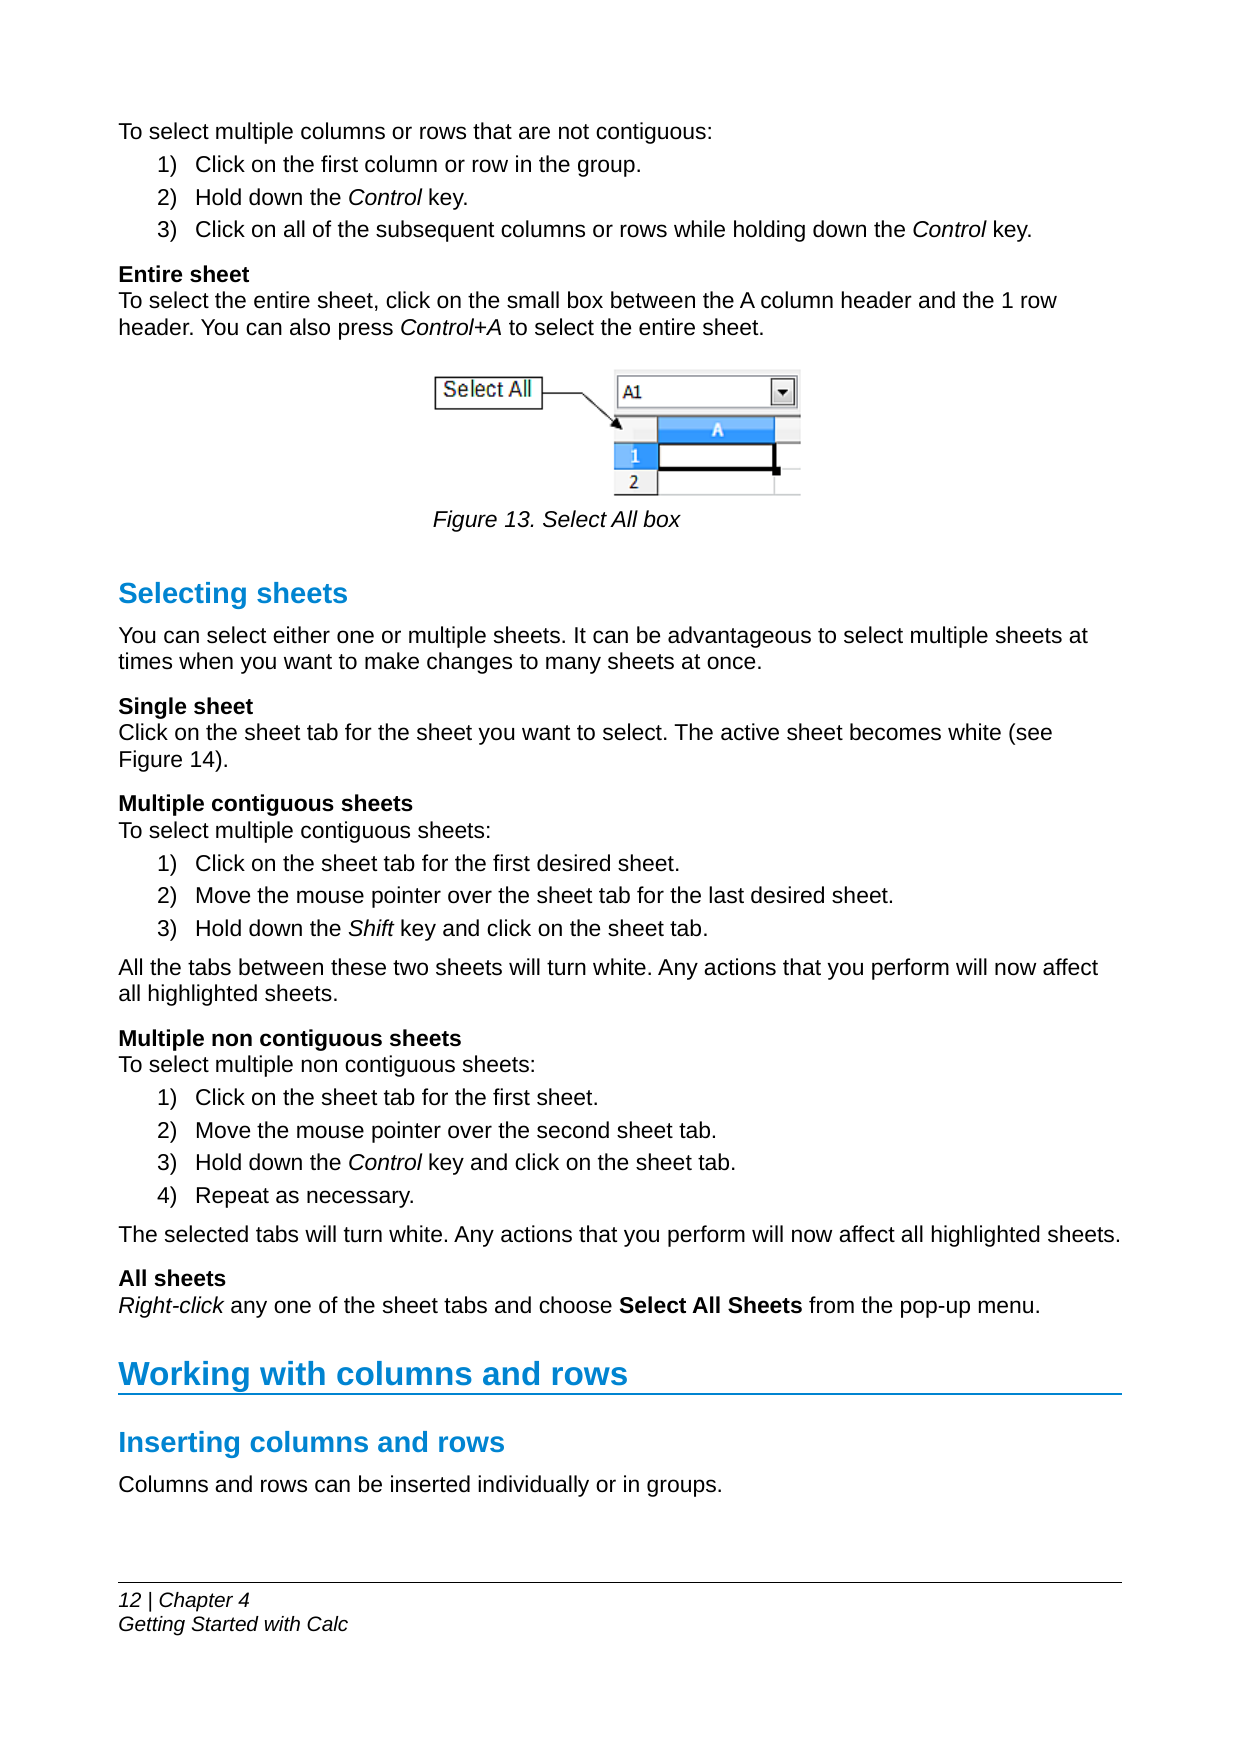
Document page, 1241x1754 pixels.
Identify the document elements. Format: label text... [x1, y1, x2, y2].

text The selected tabs will turn white. Any actions that you perform will now affect all highlighted sheets. [118, 1221, 1122, 1247]
list To select multiple non contiguous sheets: [118, 1051, 1122, 1077]
text Columns and rows can be inserted individually or in groups. [118, 1471, 1122, 1498]
text Multiple contiguous sheets [118, 790, 1122, 817]
text Entire sheet [118, 261, 1122, 287]
list Move the mouse pointer over the sheet tab for the last desired sheet. [177, 882, 1122, 908]
list Hold down the Shift key and click on the sheet tab. [177, 915, 1122, 941]
list Move the mouse pointer over the second sheet tab. [177, 1117, 1122, 1143]
text All the tabs between these two sheets will turn white. Any actions that you perform will now affect all highlighted sheets. [118, 954, 1122, 1006]
text You can select either one or multiple sheets. It can be advantageous to select multiple sheets at times when you want to make changes to many sheets at once. [118, 622, 1122, 674]
list Hold down the Control key and click on the sheet tab. [177, 1149, 1122, 1176]
list Click on the first column or row in the group. [177, 151, 1122, 177]
text All sheets [118, 1265, 1122, 1292]
list Click on all of the subsequent columns or rows while holding down the Control key. [177, 216, 1122, 242]
list Repeat as necessary. [177, 1182, 1122, 1208]
subtitle Selecting sheets [118, 576, 1122, 609]
text Figure 13. Select All box [433, 506, 807, 533]
picture [432, 365, 808, 500]
text To select the entire sheet, click on the small box between the A column header and the 1 row header. You can also press Control+A to select the entire sheet. [118, 287, 1122, 340]
text Multiple non contiguous sheets [118, 1025, 1122, 1051]
list To select multiple columns or rows that are not contiguous: [118, 118, 1122, 144]
subtitle Inserting columns and rows [118, 1425, 1122, 1459]
text Single sheet [118, 693, 1122, 719]
list Hold down the Control key. [177, 183, 1122, 210]
list Click on the sheet tab for the first desired sheet. [177, 849, 1122, 876]
subtitle Working with columns and rows [118, 1354, 1122, 1393]
text Right-click any one of the sheet tabs and choose Select All Sheets from the pop-up menu. [118, 1292, 1122, 1318]
text Click on the sheet tab for the sheet you want to select. The active sheet becomes white (see Figure 14). [118, 719, 1122, 772]
list Click on the sheet tab for the first sheet. [177, 1084, 1122, 1110]
list To select multiple contiguous sheets: [118, 817, 1122, 843]
